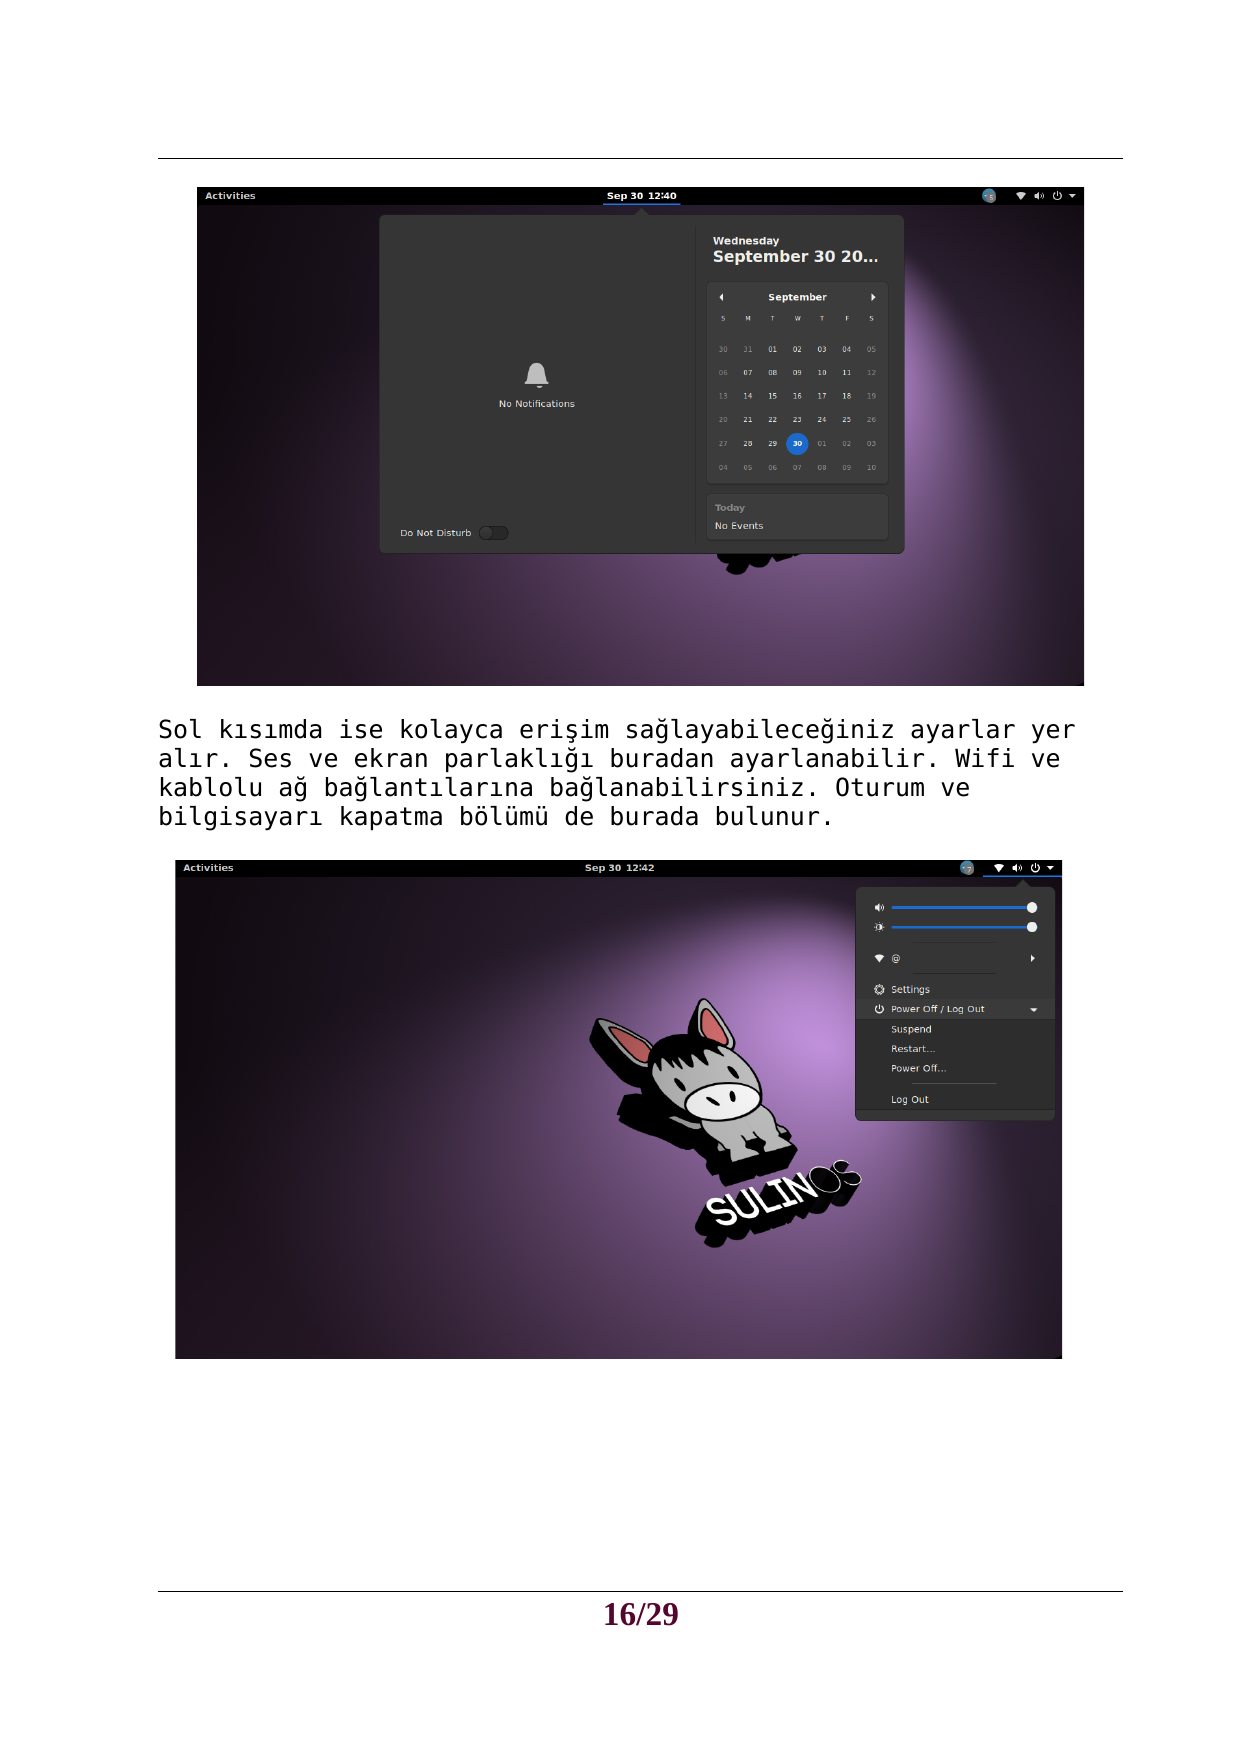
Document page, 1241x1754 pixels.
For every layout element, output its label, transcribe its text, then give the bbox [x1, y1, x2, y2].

picture [175, 860, 1063, 1359]
text Sol kısımda ise kolayca erişim sağlayabileceğiniz ayarlar yer alır. Ses ve ekran parlaklığı buradan ayarlanabilir. Wifi ve kablolu ağ bağlantılarına bağlanabilirsiniz. Oturum ve bilgisayarı kapatma bölümü de burada bulunur. [158, 686, 1123, 832]
picture [197, 187, 1085, 686]
